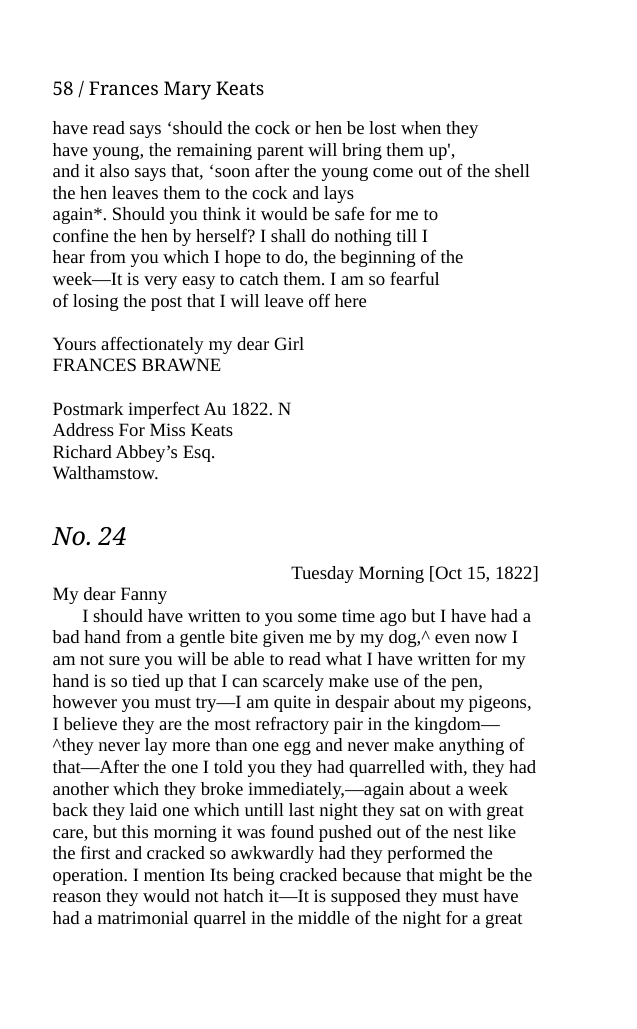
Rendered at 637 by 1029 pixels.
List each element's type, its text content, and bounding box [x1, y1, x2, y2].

text again*. Should you think it would be safe for me to [52, 203, 538, 225]
text Yours affectionately my dear Girl [52, 333, 538, 354]
text I should have written to you some time ago but I have had a bad hand from a gentle bite given me by my dog,^ even now I am not sure you will be able to read what I have written for my hand is so tied up that I can scarcely make use of the pen, however you must try—I am quite in despair about my pigeons, I believe they are the most refractory pair in the kingdom—^they never lay more than one egg and never make anything of that—After the one I told you they had quarrelled with, they had another which they broke immediately,—again about a week back they laid one which untill last night they sat on with great care, but this morning it was found pushed out of the nest like the first and cracked so awkwardly had they performed the operation. I mention Its being cracked because that might be the reason they would not hatch it—It is supposed they must have had a matrimonial quarrel in the middle of the night for a great [52, 605, 538, 928]
text Walthamstow. [52, 462, 538, 484]
subtitle No. 24 [52, 519, 538, 553]
text have read says ‘should the cock or hen be lost when they [52, 117, 538, 139]
text Postmark imperfect Au 1822. N [52, 397, 538, 419]
text have young, the remaining parent will bring them up', [52, 139, 538, 160]
text Richard Abbey’s Esq. [52, 441, 538, 462]
text FRANCES BRAWNE [52, 354, 538, 376]
text Address For Miss Keats [52, 419, 538, 441]
text Tuesday Morning [Oct 15, 1822] [52, 562, 538, 583]
text hear from you which I hope to do, the beginning of the [52, 246, 538, 268]
text week—It is very easy to catch them. I am so fearful [52, 268, 538, 289]
text My dear Fanny [52, 583, 538, 605]
text of losing the post that I will leave off here [52, 289, 538, 311]
text and it also says that, ‘soon after the young come out of the shell the hen leaves them to the cock and lays [52, 160, 538, 203]
text confine the hen by herself? I shall do nothing till I [52, 225, 538, 246]
